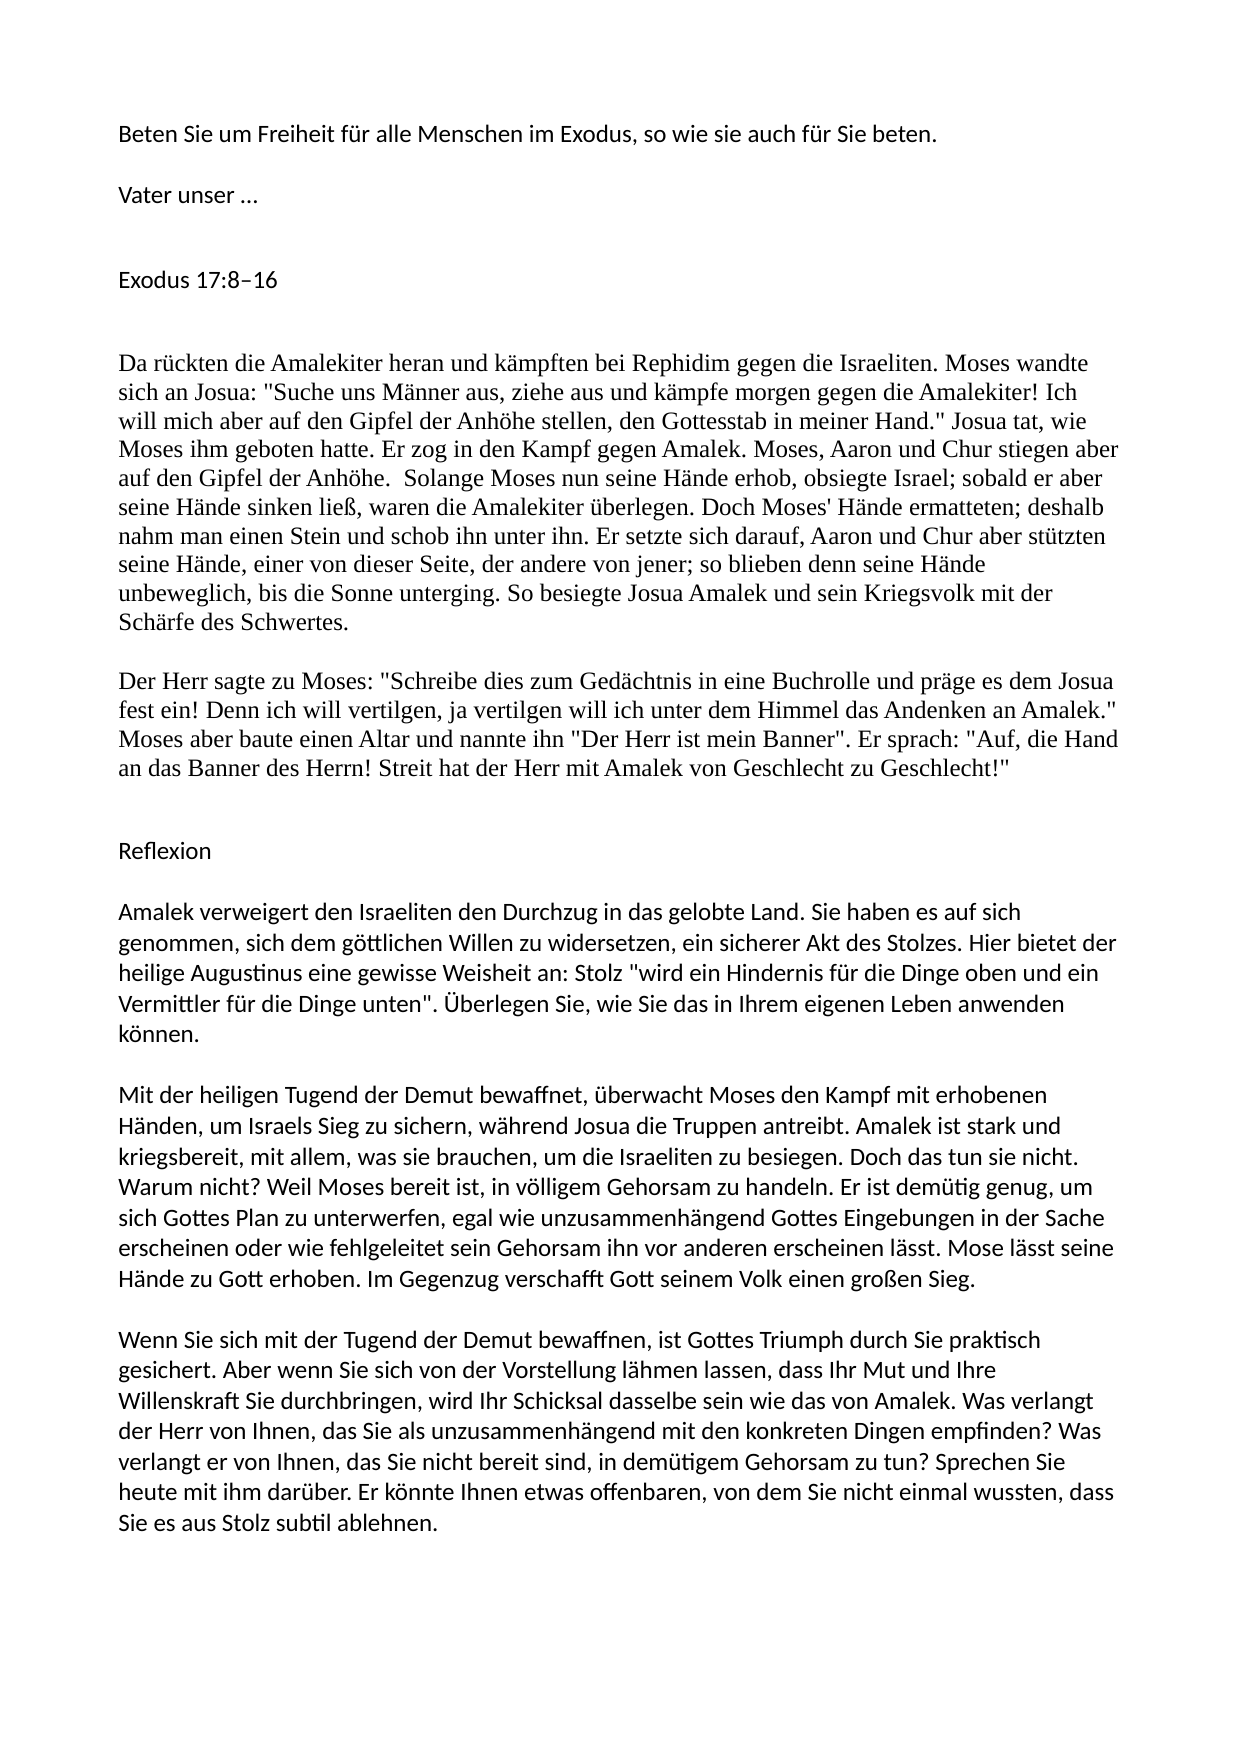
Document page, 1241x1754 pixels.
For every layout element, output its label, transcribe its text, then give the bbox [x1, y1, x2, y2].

text Exodus 17:8–16 [118, 264, 1122, 294]
text Da rückten die Amalekiter heran und kämpften bei Rephidim gegen die Israeliten. Moses wandte sich an Josua: "Suche uns Männer aus, ziehe aus und kämpfe morgen gegen die Amalekiter! Ich will mich aber auf den Gipfel der Anhöhe stellen, den Gottesstab in meiner Hand." Josua tat, wie Moses ihm geboten hatte. Er zog in den Kampf gegen Amalek. Moses, Aaron und Chur stiegen aber auf den Gipfel der Anhöhe. Solange Moses nun seine Hände erhob, obsiegte Israel; sobald er aber seine Hände sinken ließ, waren die Amalekiter überlegen. Doch Moses' Hände ermatteten; deshalb nahm man einen Stein und schob ihn unter ihn. Er setzte sich darauf, Aaron und Chur aber stützten seine Hände, einer von dieser Seite, der andere von jener; so blieben denn seine Hände unbeweglich, bis die Sonne unterging. So besiegte Josua Amalek und sein Kriegsvolk mit der Schärfe des Schwertes. Der Herr sagte zu Moses: "Schreibe dies zum Gedächtnis in eine Buchrolle und präge es dem Josua fest ein! Denn ich will vertilgen, ja vertilgen will ich unter dem Himmel das Andenken an Amalek." Moses aber baute einen Altar und nannte ihn "Der Herr ist mein Banner". Er sprach: "Auf, die Hand an das Banner des Herrn! Streit hat der Herr mit Amalek von Geschlecht zu Geschlecht!" [118, 348, 1122, 781]
text Beten Sie um Freiheit für alle Menschen im Exodus, so wie sie auch für Sie beten. Vater unser … [118, 118, 1122, 210]
text Reflexion Amalek verweigert den Israeliten den Durchzug in das gelobte Land. Sie haben es auf sich genommen, sich dem göttlichen Willen zu widersetzen, ein sicherer Akt des Stolzes. Hier bietet der heilige Augustinus eine gewisse Weisheit an: Stolz "wird ein Hindernis für die Dinge oben und ein Vermittler für die Dinge unten". Überlegen Sie, wie Sie das in Ihrem eigenen Leben anwenden können. Mit der heiligen Tugend der Demut bewaffnet, überwacht Moses den Kampf mit erhobenen Händen, um Israels Sieg zu sichern, während Josua die Truppen antreibt. Amalek ist stark und kriegsbereit, mit allem, was sie brauchen, um die Israeliten zu besiegen. Doch das tun sie nicht. Warum nicht? Weil Moses bereit ist, in völligem Gehorsam zu handeln. Er ist demütig genug, um sich Gottes Plan zu unterwerfen, egal wie unzusammenhängend Gottes Eingebungen in der Sache erscheinen oder wie fehlgeleitet sein Gehorsam ihn vor anderen erscheinen lässt. Mose lässt seine Hände zu Gott erhoben. Im Gegenzug verschafft Gott seinem Volk einen großen Sieg. Wenn Sie sich mit der Tugend der Demut bewaffnen, ist Gottes Triumph durch Sie praktisch gesichert. Aber wenn Sie sich von der Vorstellung lähmen lassen, dass Ihr Mut und Ihre Willenskraft Sie durchbringen, wird Ihr Schicksal dasselbe sein wie das von Amalek. Was verlangt der Herr von Ihnen, das Sie als unzusammenhängend mit den konkreten Dingen empfinden? Was verlangt er von Ihnen, das Sie nicht bereit sind, in demütigem Gehorsam zu tun? Sprechen Sie heute mit ihm darüber. Er könnte Ihnen etwas offenbaren, von dem Sie nicht einmal wussten, dass Sie es aus Stolz subtil ablehnen. [118, 835, 1122, 1537]
